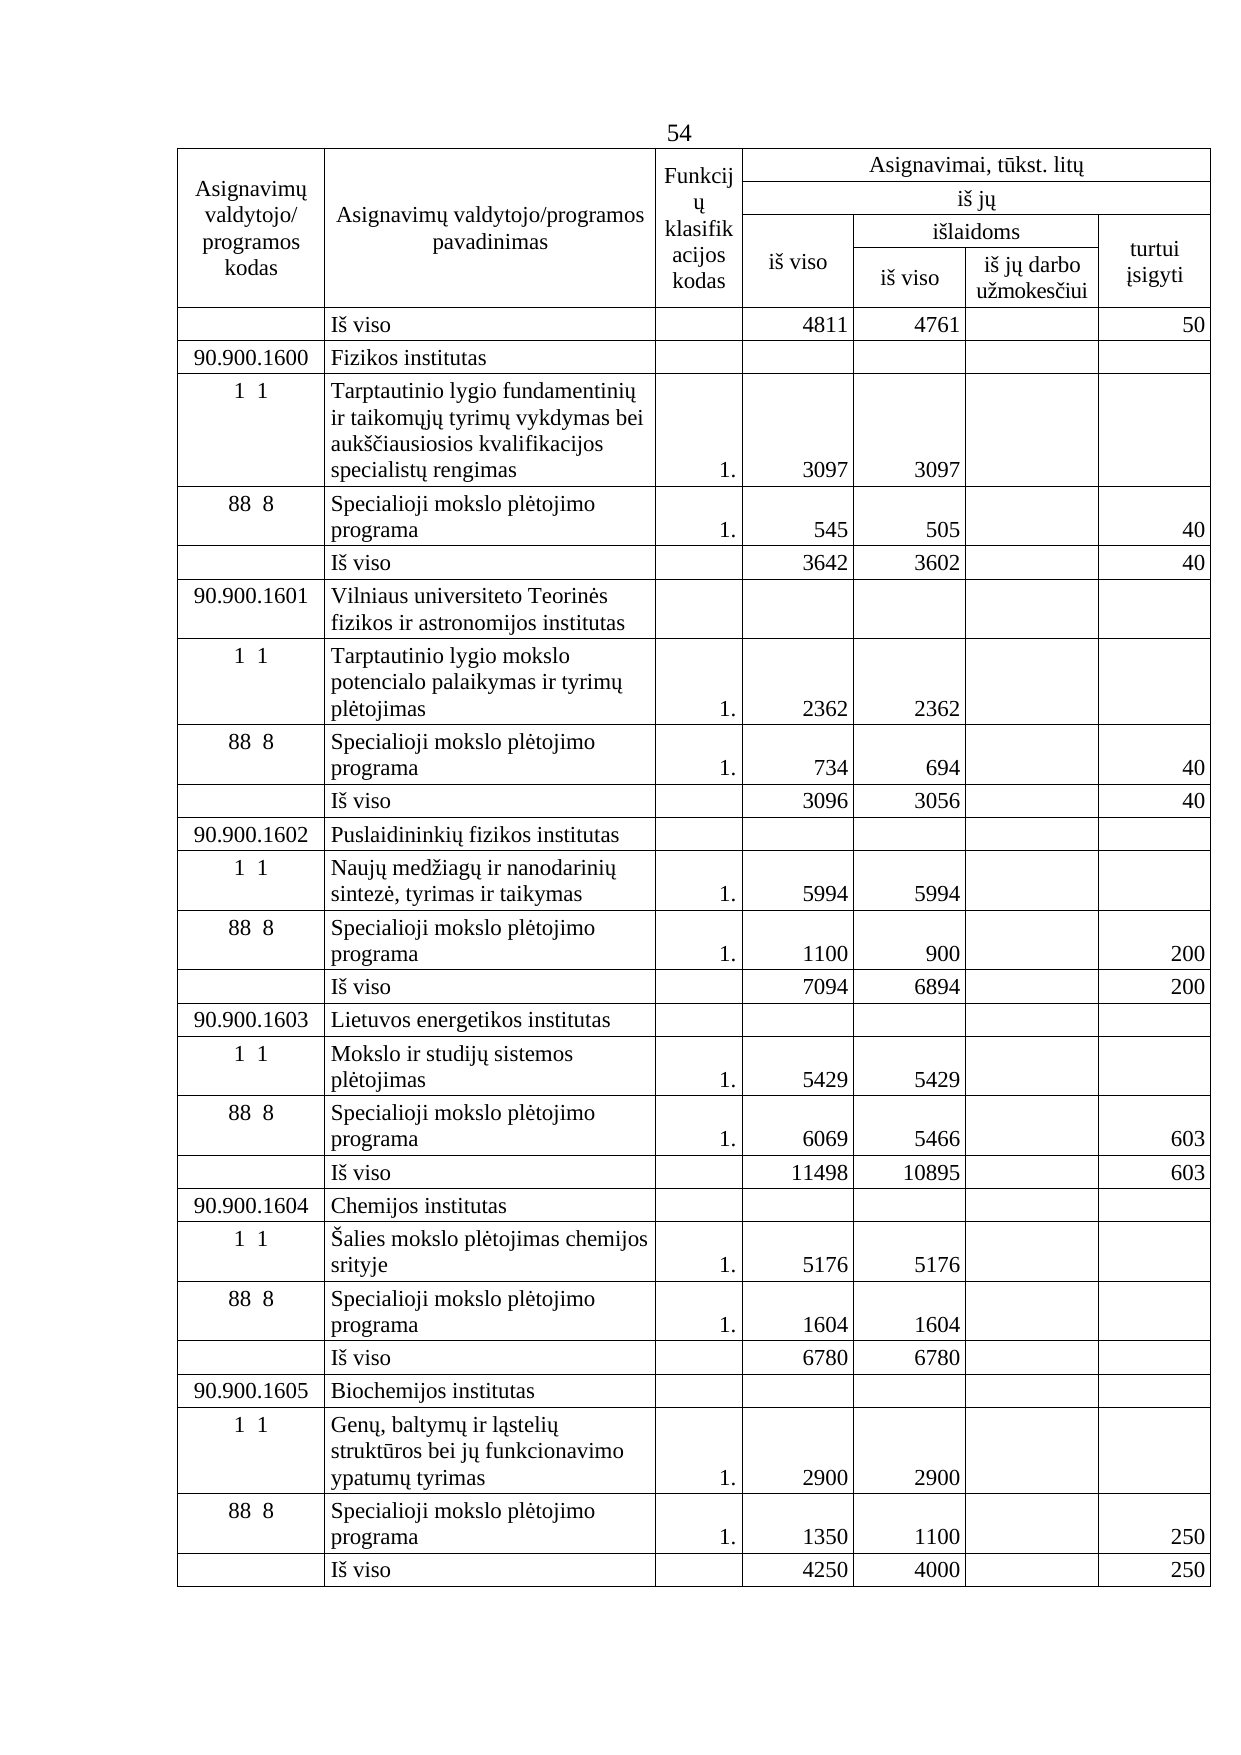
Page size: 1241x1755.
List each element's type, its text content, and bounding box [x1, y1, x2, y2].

table_cell 90.900.1601 [178, 580, 324, 638]
table_cell Specialioji mokslo plėtojimo programa [325, 487, 655, 545]
table_cell 4761 [854, 308, 965, 340]
table_cell [966, 1494, 1098, 1552]
table_cell [966, 341, 1098, 373]
table_cell [743, 580, 853, 638]
table_cell turtui įsigyti [1099, 215, 1210, 307]
table_cell 3097 [854, 374, 965, 486]
table_cell [656, 1156, 742, 1188]
table_cell 1350 [743, 1494, 853, 1552]
table_cell [966, 308, 1098, 340]
table_cell [854, 1004, 965, 1036]
table_cell [966, 487, 1098, 545]
table_cell [854, 580, 965, 638]
table_cell 1. [656, 851, 742, 909]
table_cell Specialioji mokslo plėtojimo programa [325, 1096, 655, 1155]
table_cell 5429 [743, 1037, 853, 1095]
table_cell [966, 1341, 1098, 1374]
table_cell Genų, baltymų ir ląstelių struktūros bei jų funkcionavimo ypatumų tyrimas [325, 1408, 655, 1493]
table_cell 90.900.1604 [178, 1189, 324, 1221]
table_cell 7094 [743, 970, 853, 1002]
table_cell 1 1 [178, 1222, 324, 1281]
table_cell 40 [1099, 725, 1210, 783]
table_cell [743, 1375, 853, 1407]
table_cell 1. [656, 374, 742, 486]
table_cell 3096 [743, 785, 853, 817]
table_cell 6780 [743, 1341, 853, 1374]
table_cell [1099, 580, 1210, 638]
table_cell [1099, 1189, 1210, 1221]
table_cell 5994 [854, 851, 965, 909]
table_cell [656, 970, 742, 1002]
table_cell Iš viso [325, 308, 655, 340]
table_cell 5176 [743, 1222, 853, 1281]
table_cell Specialioji mokslo plėtojimo programa [325, 911, 655, 969]
table_cell 4250 [743, 1554, 853, 1586]
table_cell 2362 [854, 639, 965, 724]
table_cell 88 8 [178, 1494, 324, 1552]
table_cell 1100 [743, 911, 853, 969]
table_cell [656, 1004, 742, 1036]
table_cell [743, 1189, 853, 1221]
table_cell [966, 1004, 1098, 1036]
table_cell [1099, 341, 1210, 373]
table_cell [743, 341, 853, 373]
table_cell 694 [854, 725, 965, 783]
table_cell 40 [1099, 487, 1210, 545]
table_cell [966, 1375, 1098, 1407]
table_cell [656, 308, 742, 340]
table_cell 2900 [854, 1408, 965, 1493]
table_cell Iš viso [325, 970, 655, 1002]
table_cell 1. [656, 1037, 742, 1095]
table_cell Naujų medžiagų ir nanodarinių sintezė, tyrimas ir taikymas [325, 851, 655, 909]
table_cell [966, 1408, 1098, 1493]
table_cell 4811 [743, 308, 853, 340]
table_cell [1099, 1341, 1210, 1374]
table_cell 3097 [743, 374, 853, 486]
table_cell 1. [656, 1222, 742, 1281]
table_cell 88 8 [178, 1282, 324, 1340]
table_cell 734 [743, 725, 853, 783]
table_cell [178, 308, 324, 340]
table_cell iš viso [854, 248, 965, 307]
table_cell 88 8 [178, 487, 324, 545]
table_cell [1099, 818, 1210, 850]
table_cell Iš viso [325, 1341, 655, 1374]
table_cell [1099, 1037, 1210, 1095]
table_cell [656, 1189, 742, 1221]
table_cell 1. [656, 487, 742, 545]
table_cell Šalies mokslo plėtojimas chemijos srityje [325, 1222, 655, 1281]
table_cell [966, 546, 1098, 578]
table_cell [966, 1156, 1098, 1188]
table_cell Iš viso [325, 546, 655, 578]
table_cell [966, 639, 1098, 724]
table_cell [966, 851, 1098, 909]
table_cell [1099, 851, 1210, 909]
table_cell 505 [854, 487, 965, 545]
table_cell [966, 1189, 1098, 1221]
table_cell [656, 580, 742, 638]
table_cell [854, 1375, 965, 1407]
table_cell 1. [656, 1494, 742, 1552]
table_cell [178, 1341, 324, 1374]
table_cell [854, 818, 965, 850]
table_cell 5466 [854, 1096, 965, 1155]
table_cell [656, 818, 742, 850]
table_cell [178, 546, 324, 578]
table_cell [178, 1156, 324, 1188]
table_cell Specialioji mokslo plėtojimo programa [325, 1282, 655, 1340]
table_cell [743, 1004, 853, 1036]
table_cell 1604 [743, 1282, 853, 1340]
table_cell 50 [1099, 308, 1210, 340]
table_cell [656, 1341, 742, 1374]
table_cell [656, 341, 742, 373]
table_cell Lietuvos energetikos institutas [325, 1004, 655, 1036]
table_cell Specialioji mokslo plėtojimo programa [325, 1494, 655, 1552]
table_cell [966, 818, 1098, 850]
table_cell [1099, 374, 1210, 486]
table_cell 90.900.1602 [178, 818, 324, 850]
table_cell 2362 [743, 639, 853, 724]
table_cell Tarptautinio lygio fundamentinių ir taikomųjų tyrimų vykdymas bei aukščiausiosios kvalifikacijos specialistų rengimas [325, 374, 655, 486]
table_cell 1 1 [178, 374, 324, 486]
table_cell 250 [1099, 1494, 1210, 1552]
table_cell 900 [854, 911, 965, 969]
table_cell [966, 725, 1098, 783]
table_cell 1100 [854, 1494, 965, 1552]
table_cell [743, 818, 853, 850]
table_cell 3642 [743, 546, 853, 578]
table_cell 3056 [854, 785, 965, 817]
table_cell 2900 [743, 1408, 853, 1493]
table_cell 10895 [854, 1156, 965, 1188]
table_cell [966, 1282, 1098, 1340]
table_cell Puslaidininkių fizikos institutas [325, 818, 655, 850]
table_cell 1. [656, 1096, 742, 1155]
table_cell [966, 785, 1098, 817]
table_cell 90.900.1600 [178, 341, 324, 373]
table_cell Fizikos institutas [325, 341, 655, 373]
table_cell iš jų [743, 182, 1210, 214]
table_cell [178, 785, 324, 817]
table_cell [966, 374, 1098, 486]
table_cell [966, 1222, 1098, 1281]
table_cell 4000 [854, 1554, 965, 1586]
table_cell [656, 546, 742, 578]
table_cell [656, 1554, 742, 1586]
table_cell 1. [656, 639, 742, 724]
table_cell 3602 [854, 546, 965, 578]
table_cell 88 8 [178, 1096, 324, 1155]
table_cell [178, 970, 324, 1002]
table_cell 1 1 [178, 1037, 324, 1095]
table_cell [966, 1096, 1098, 1155]
table_header Asignavimų valdytojo/ programos kodas [178, 149, 324, 307]
table_cell 5994 [743, 851, 853, 909]
table_cell [854, 1189, 965, 1221]
table_cell 1 1 [178, 851, 324, 909]
table_cell 603 [1099, 1156, 1210, 1188]
table_cell Iš viso [325, 1554, 655, 1586]
table_cell [966, 970, 1098, 1002]
table_cell [966, 1037, 1098, 1095]
table_cell [966, 1554, 1098, 1586]
table_cell 200 [1099, 970, 1210, 1002]
table_cell 200 [1099, 911, 1210, 969]
table_cell Mokslo ir studijų sistemos plėtojimas [325, 1037, 655, 1095]
table_cell [656, 785, 742, 817]
table_cell [178, 1554, 324, 1586]
table_cell 603 [1099, 1096, 1210, 1155]
table_cell Iš viso [325, 785, 655, 817]
table_cell [656, 1375, 742, 1407]
table_cell [1099, 1408, 1210, 1493]
table_header Asignavimai, tūkst. litų [743, 149, 1210, 181]
table_cell 1 1 [178, 639, 324, 724]
table_cell Biochemijos institutas [325, 1375, 655, 1407]
table_cell Specialioji mokslo plėtojimo programa [325, 725, 655, 783]
table_cell 11498 [743, 1156, 853, 1188]
table_cell [1099, 1282, 1210, 1340]
table_cell 5176 [854, 1222, 965, 1281]
table_cell [966, 580, 1098, 638]
table_cell 40 [1099, 546, 1210, 578]
table_cell 1. [656, 911, 742, 969]
table_cell 88 8 [178, 725, 324, 783]
table_cell 1. [656, 725, 742, 783]
table_cell iš viso [743, 215, 853, 307]
table_header Funkcijų klasifikacijos kodas [656, 149, 742, 307]
table_cell [854, 341, 965, 373]
table_cell Chemijos institutas [325, 1189, 655, 1221]
table_cell 250 [1099, 1554, 1210, 1586]
table_cell 1 1 [178, 1408, 324, 1493]
table_cell 88 8 [178, 911, 324, 969]
table_cell Tarptautinio lygio mokslo potencialo palaikymas ir tyrimų plėtojimas [325, 639, 655, 724]
table_cell [966, 911, 1098, 969]
table_cell išlaidoms [854, 215, 1098, 247]
table_cell 90.900.1603 [178, 1004, 324, 1036]
table_cell 40 [1099, 785, 1210, 817]
table_cell 90.900.1605 [178, 1375, 324, 1407]
table_cell 6894 [854, 970, 965, 1002]
table_cell 6069 [743, 1096, 853, 1155]
table_cell [1099, 1375, 1210, 1407]
table_cell Vilniaus universiteto Teorinės fizikos ir astronomijos institutas [325, 580, 655, 638]
table_cell [1099, 1222, 1210, 1281]
table_cell 5429 [854, 1037, 965, 1095]
table_cell 6780 [854, 1341, 965, 1374]
table_cell iš jų darbo užmokesčiui [966, 248, 1098, 307]
table_cell Iš viso [325, 1156, 655, 1188]
table_header Asignavimų valdytojo/programos pavadinimas [325, 149, 655, 307]
table_cell [1099, 639, 1210, 724]
table_cell 1604 [854, 1282, 965, 1340]
table_cell 1. [656, 1408, 742, 1493]
table_cell 1. [656, 1282, 742, 1340]
table_cell [1099, 1004, 1210, 1036]
table_cell 545 [743, 487, 853, 545]
